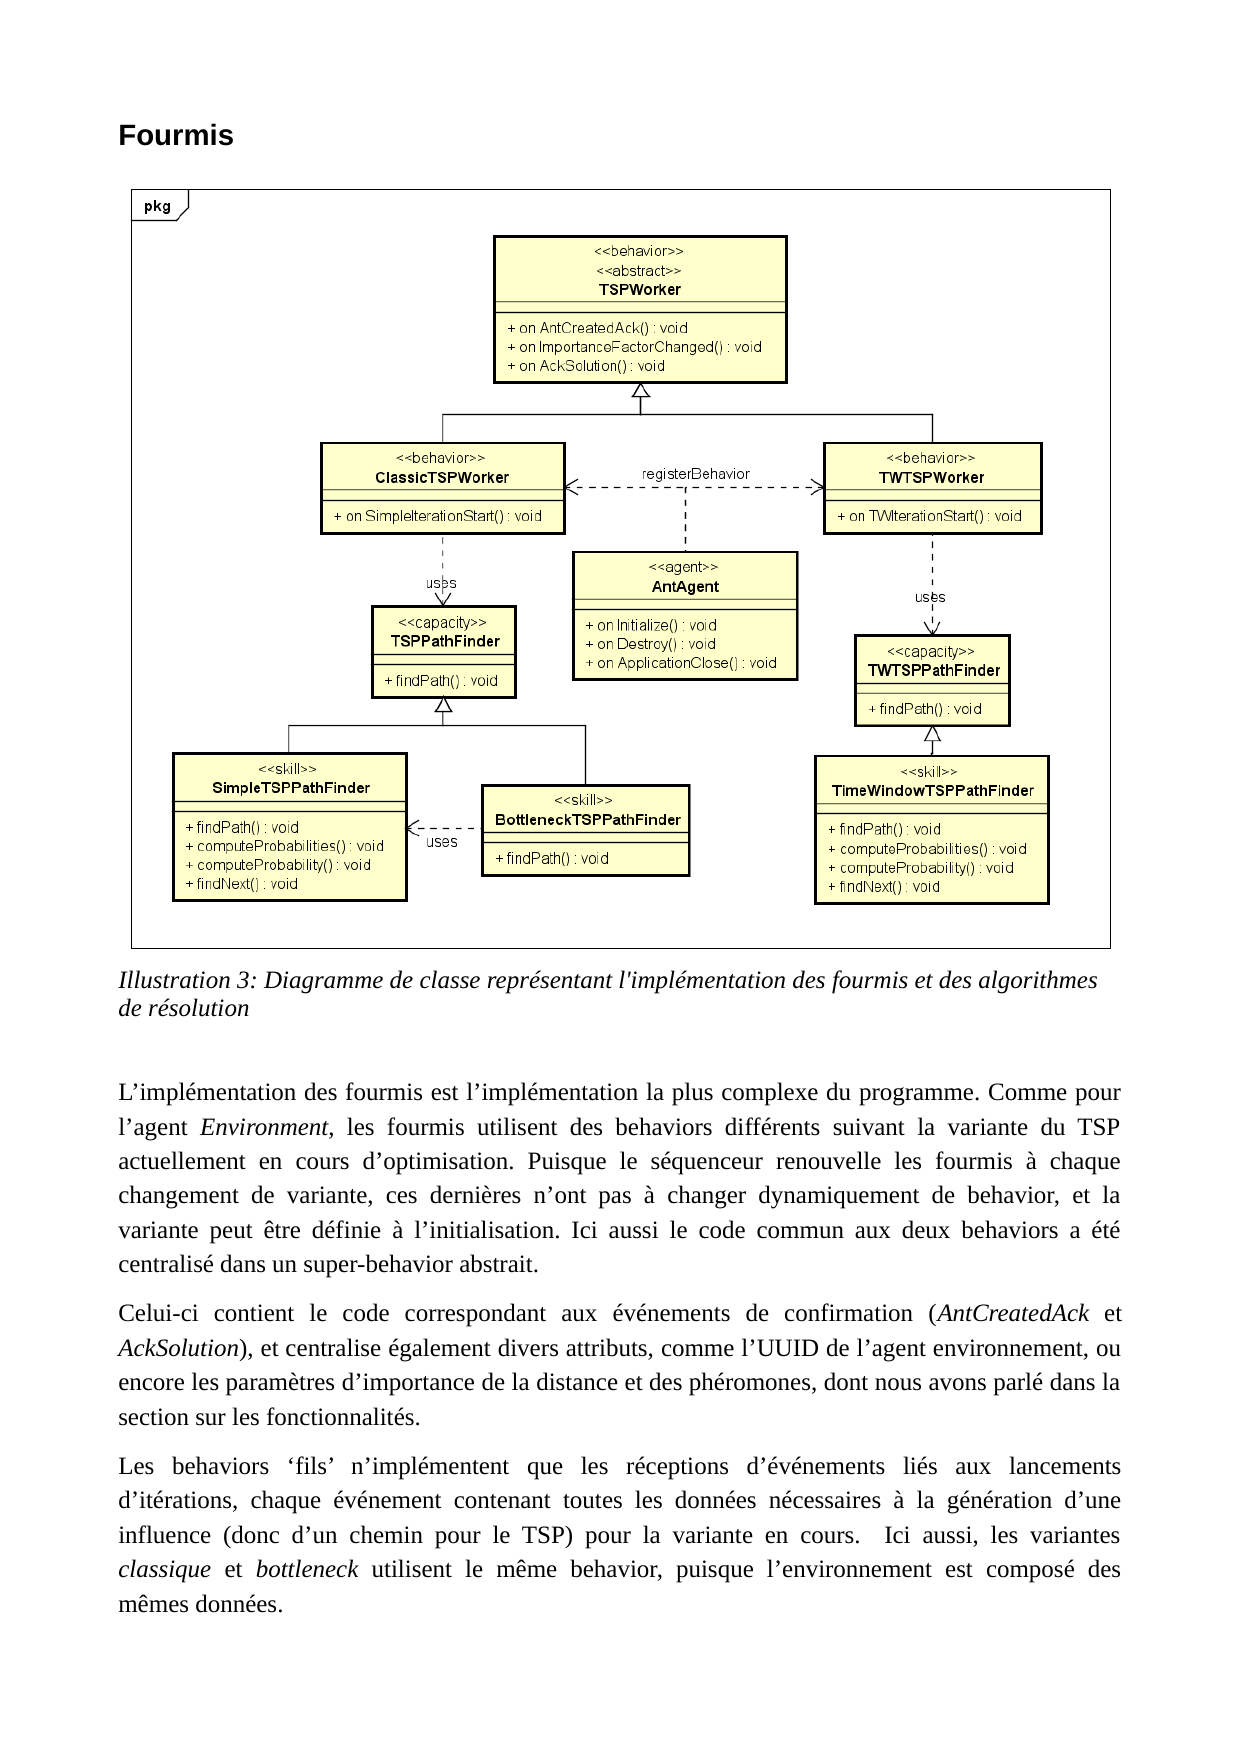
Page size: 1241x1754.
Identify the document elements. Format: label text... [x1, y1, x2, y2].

picture [118, 176, 1123, 960]
text L’implémentation des fourmis est l’implémentation la plus complexe du programme. Comme pour l’agent Environment, les fourmis utilisent des behaviors différents suivant la variante du TSP actuellement en cours d’optimisation. Puisque le séquenceur renouvelle les fourmis à chaque changement de variante, ces dernières n’ont pas à changer dynamiquement de behavior, et la variante peut être définie à l’initialisation. Ici aussi le code commun aux deux behaviors a été centralisé dans un super-behavior abstrait. [118, 1077, 1122, 1278]
text Illustration 3: Diagramme de classe représentant l'implémentation des fourmis et des algorithmes de résolution [118, 960, 1122, 1022]
text Celui-ci contient le code correspondant aux événements de confirmation (AntCreatedAck et AckSolution), et centralise également divers attributs, comme l’UUID de l’agent environnement, ou encore les paramètres d’importance de la distance et des phéromones, dont nous avons parlé dans la section sur les fonctionnalités. [118, 1298, 1122, 1431]
text Les behaviors ‘fils’ n’implémentent que les réceptions d’événements liés aux lancements d’itérations, chaque événement contenant toutes les données nécessaires à la génération d’une influence (donc d’un chemin pour le TSP) pour la variante en cours. Ici aussi, les variantes classique et bottleneck utilisent le même behavior, puisque l’environnement est composé des mêmes données. [118, 1451, 1122, 1618]
subtitle Fourmis [118, 118, 1122, 152]
